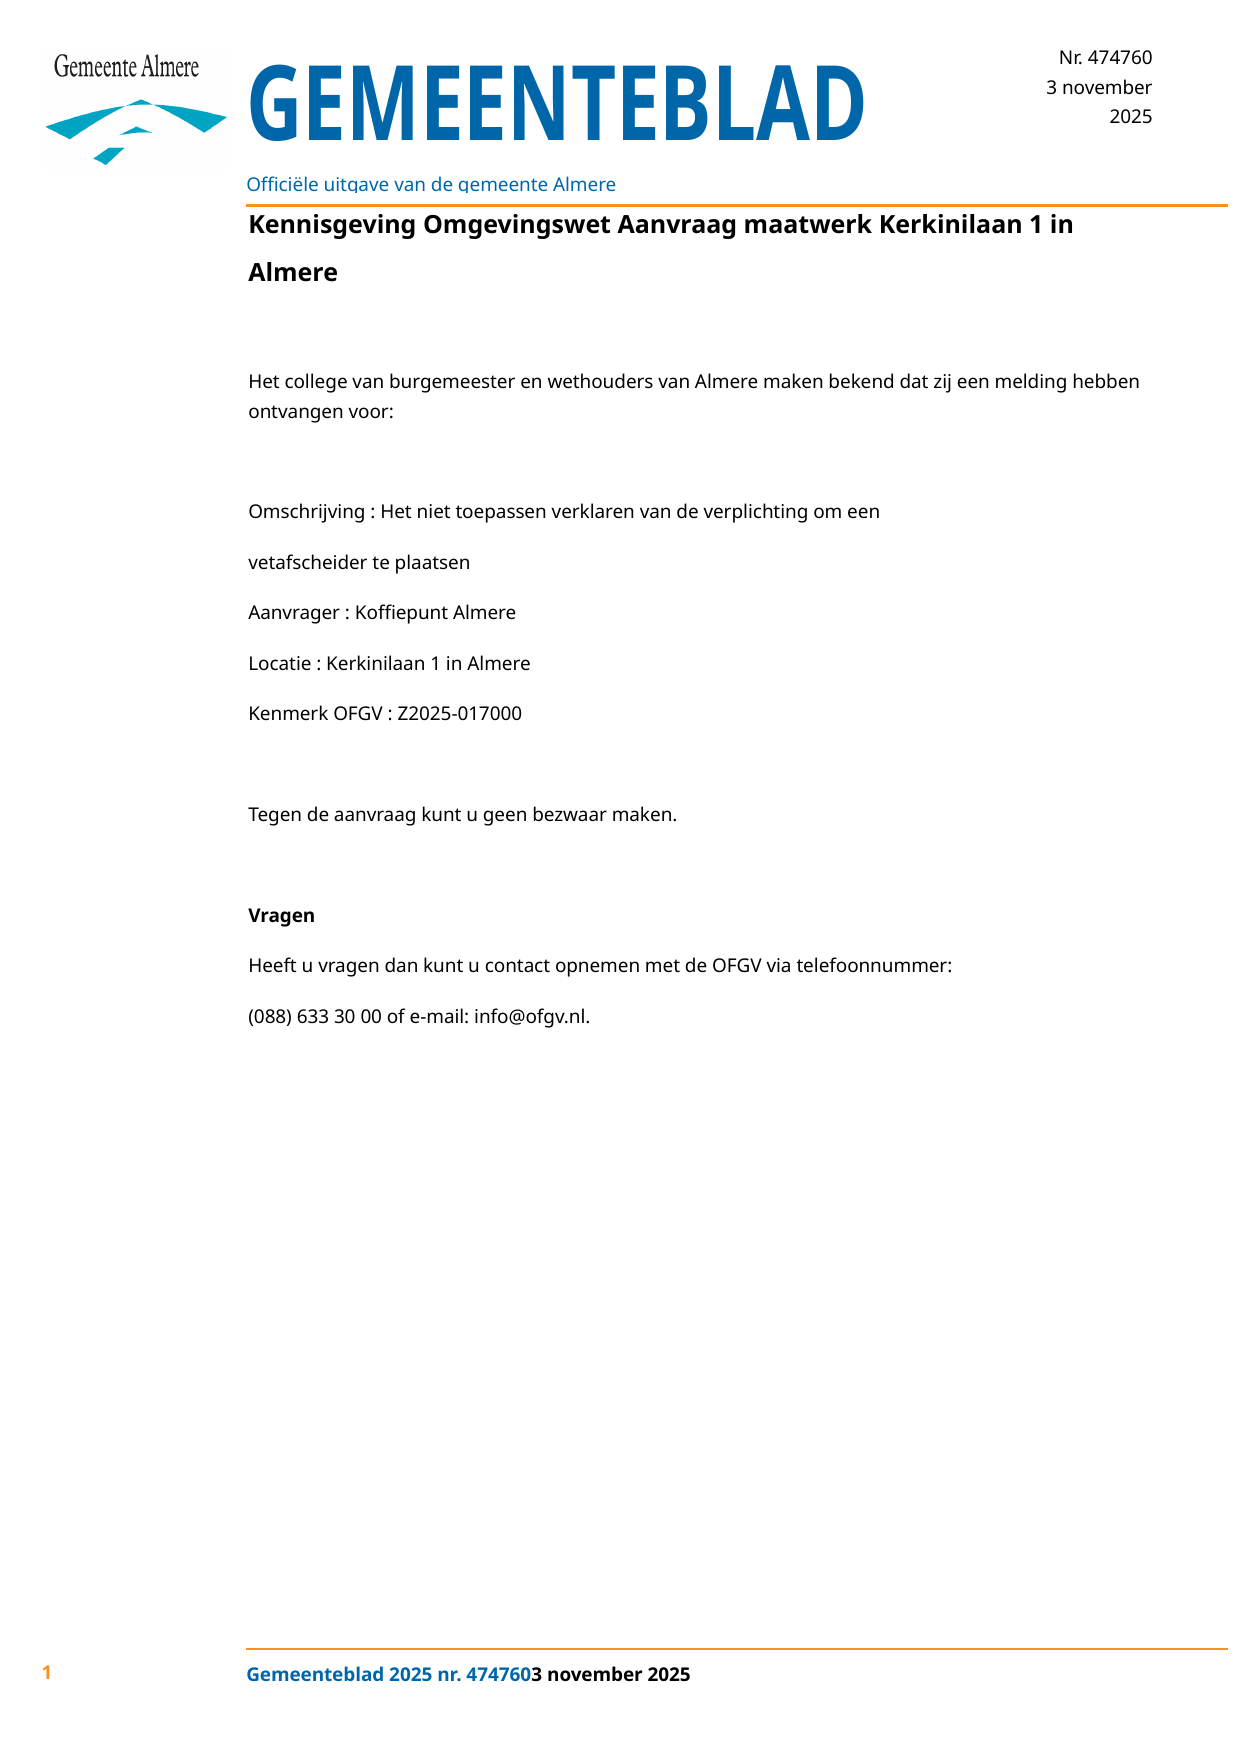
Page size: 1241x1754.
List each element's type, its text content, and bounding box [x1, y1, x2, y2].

text Omschrijving : Het niet toepassen verklaren van de verplichting om een [248, 499, 1152, 524]
text Het college van burgemeester en wethouders van Almere maken bekend dat zij een melding hebben ontvangen voor: [248, 368, 1152, 424]
text Kennisgeving Omgevingswet Aanvraag maatwerk Kerkinilaan 1 in Almere [248, 207, 1152, 288]
text Locatie : Kerkinilaan 1 in Almere [248, 650, 1152, 676]
text Tegen de aanvraag kunt u geen bezwaar maken. [248, 801, 1152, 827]
text Vragen [248, 902, 1152, 928]
text (088) 633 30 00 of e-mail: info@ofgv.nl. [248, 1003, 1152, 1029]
text Aanvrager : Koffiepunt Almere [248, 599, 1152, 625]
picture [41, 47, 231, 172]
text Kenmerk OFGV : Z2025-017000 [248, 700, 1152, 726]
text vetafscheider te plaatsen [248, 549, 1152, 575]
text Heeft u vragen dan kunt u contact opnemen met de OFGV via telefoonnummer: [248, 952, 1152, 978]
